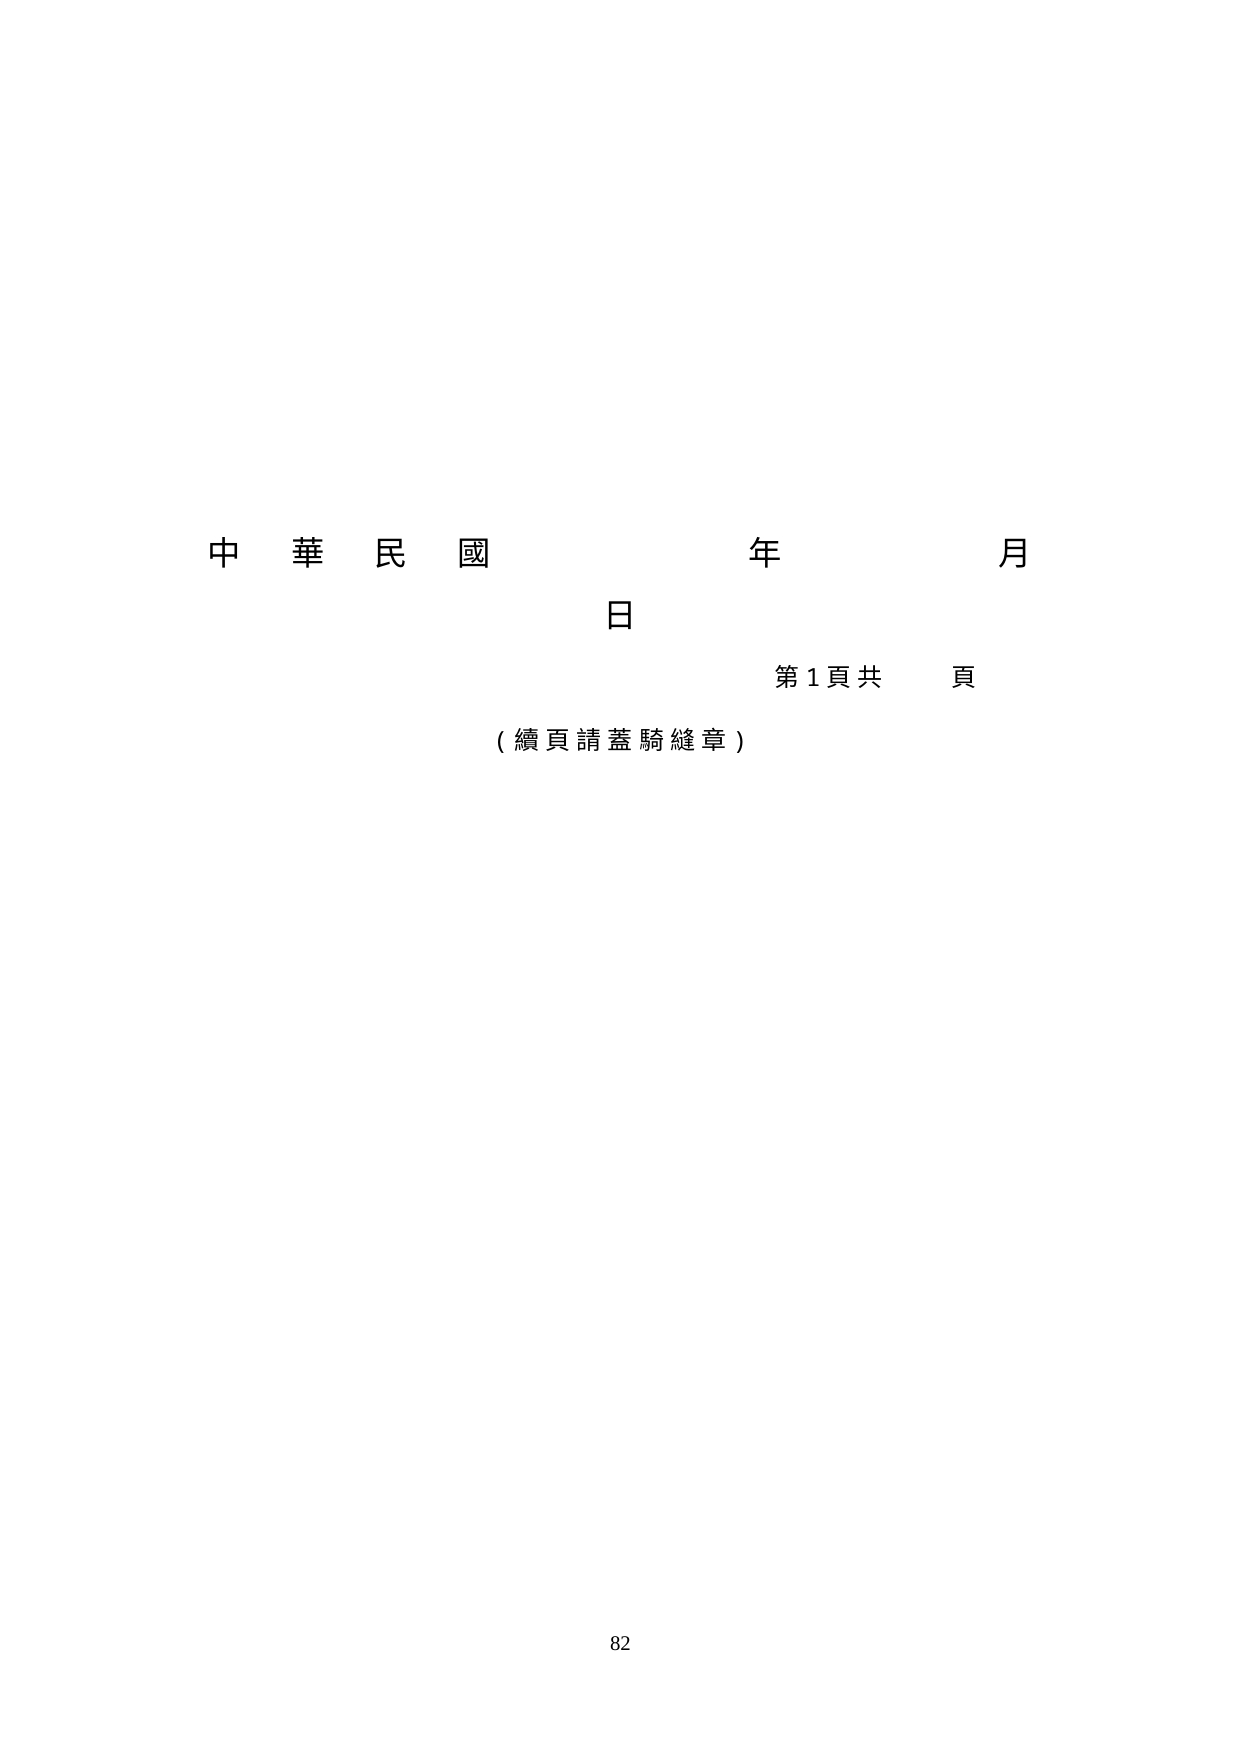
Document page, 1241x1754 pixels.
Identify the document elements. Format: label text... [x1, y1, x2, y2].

text 第1頁共 頁 (續頁請蓋騎縫章) [115, 634, 1125, 759]
text 中 華 民 國 年 月 日 [115, 509, 1125, 634]
